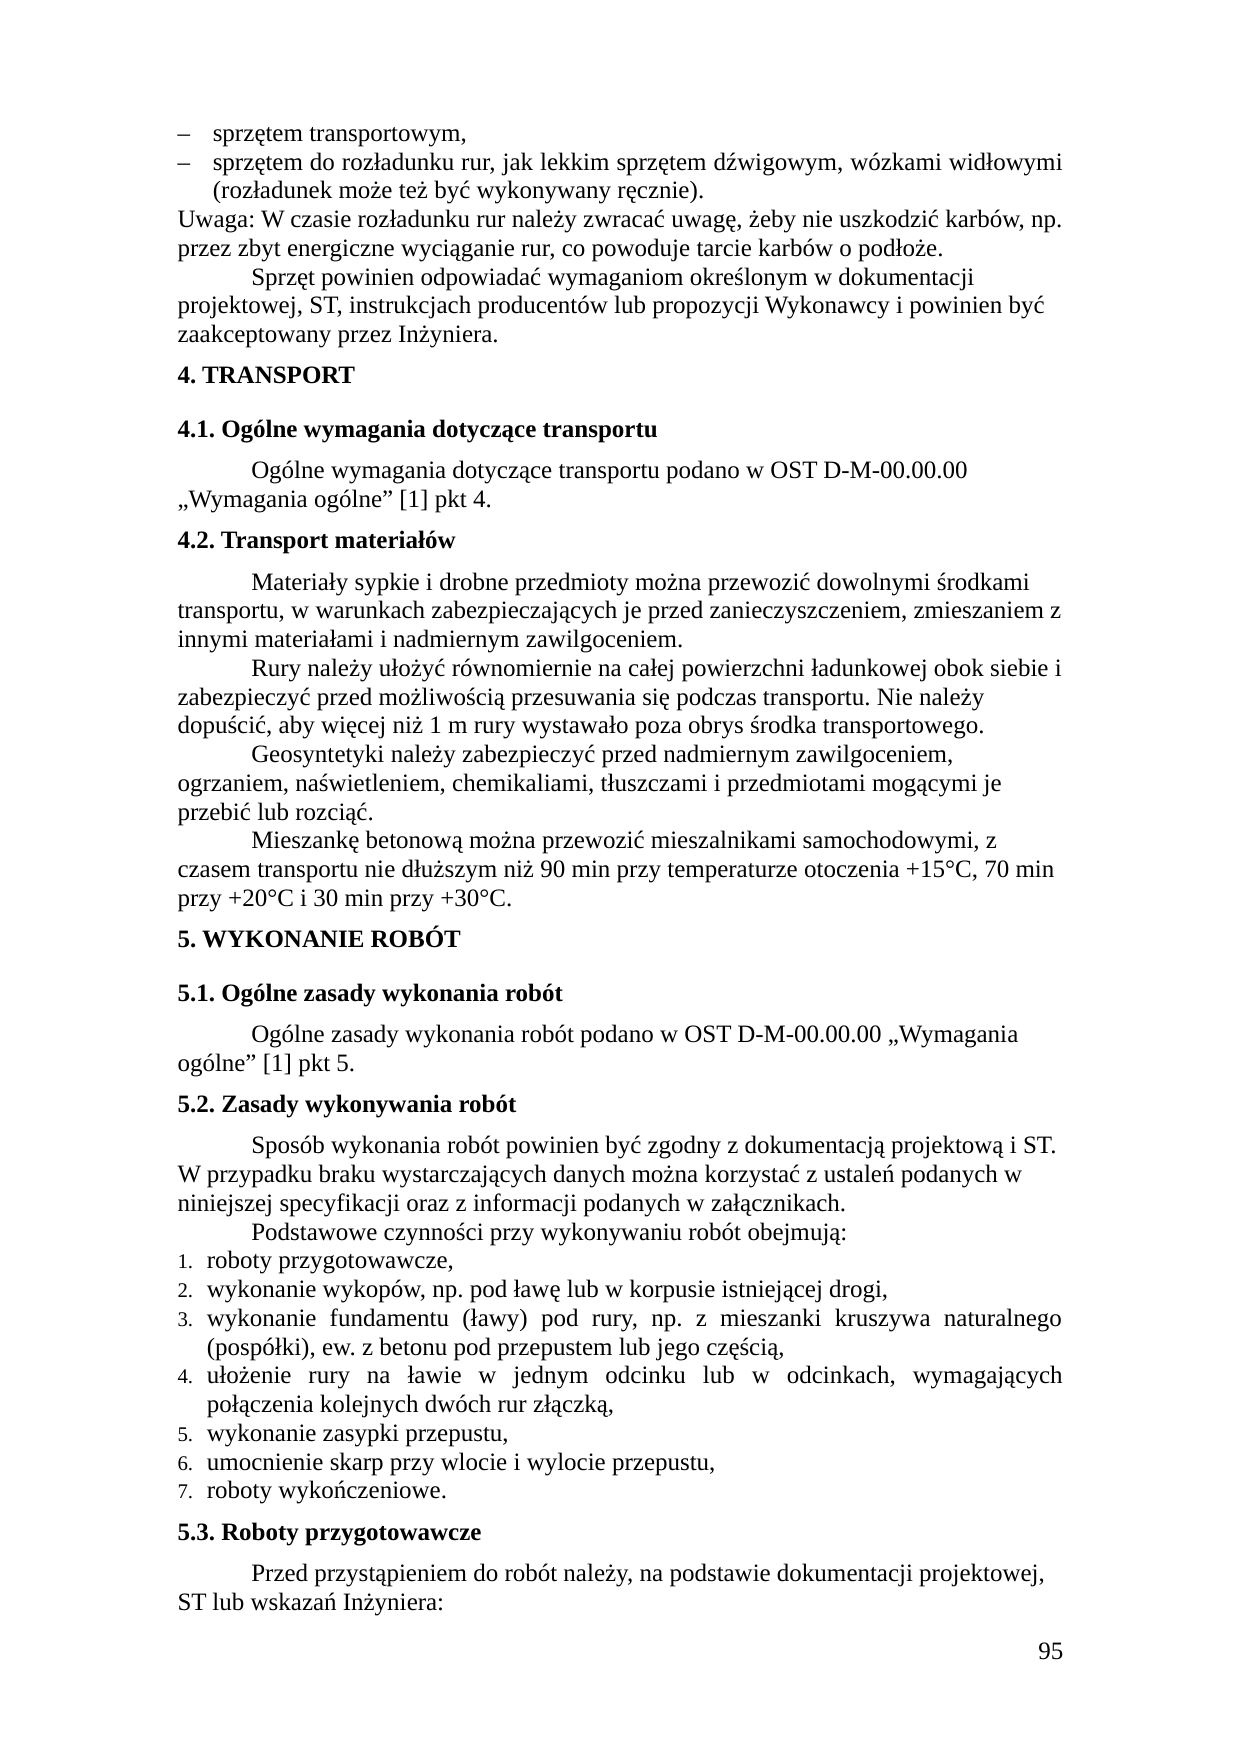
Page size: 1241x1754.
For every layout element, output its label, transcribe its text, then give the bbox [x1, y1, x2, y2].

text Sposób wykonania robót powinien być zgodny z dokumentacją projektową i ST. W przypadku braku wystarczających danych można korzystać z ustaleń podanych w niniejszej specyfikacji oraz z informacji podanych w załącznikach. [177, 1131, 1063, 1217]
text Geosyntetyki należy zabezpieczyć przed nadmiernym zawilgoceniem, ogrzaniem, naświetleniem, chemikaliami, tłuszczami i przedmiotami mogącymi je przebić lub rozciąć. [177, 739, 1063, 826]
text Podstawowe czynności przy wykonywaniu robót obejmują: [177, 1217, 1063, 1246]
text Przed przystąpieniem do robót należy, na podstawie dokumentacji projektowej, ST lub wskazań Inżyniera: [177, 1558, 1063, 1616]
subtitle 4. TRANSPORT [177, 361, 1063, 389]
text Sprzęt powinien odpowiadać wymaganiom określonym w dokumentacji projektowej, ST, instrukcjach producentów lub propozycji Wykonawcy i powinien być zaakceptowany przez Inżyniera. [177, 262, 1063, 348]
list roboty wykończeniowe. [177, 1476, 1063, 1504]
list sprzętem transportowym, [177, 118, 1063, 147]
text Ogólne zasady wykonania robót podano w OST D-M-00.00.00 „Wymagania ogólne” [1] pkt 5. [177, 1019, 1063, 1077]
subtitle 5.2. Zasady wykonywania robót [177, 1089, 1063, 1118]
list roboty przygotowawcze, [177, 1246, 1063, 1274]
list sprzętem do rozładunku rur, jak lekkim sprzętem dźwigowym, wózkami widłowymi (rozładunek może też być wykonywany ręcznie). [177, 147, 1063, 204]
text Mieszankę betonową można przewozić mieszalnikami samochodowymi, z czasem transportu nie dłuższym niż 90 min przy temperaturze otoczenia +15°C, 70 min przy +20°C i 30 min przy +30°C. [177, 826, 1063, 912]
list wykonanie wykopów, np. pod ławę lub w korpusie istniejącej drogi, [177, 1274, 1063, 1303]
subtitle 5. wykonanie robót [177, 924, 1063, 953]
subtitle 4.1. Ogólne wymagania dotyczące transportu [177, 414, 1063, 443]
list ułożenie rury na ławie w jednym odcinku lub w odcinkach, wymagających połączenia kolejnych dwóch rur złączką, [177, 1361, 1063, 1418]
text Uwaga: W czasie rozładunku rur należy zwracać uwagę, żeby nie uszkodzić karbów, np. przez zbyt energiczne wyciąganie rur, co powoduje tarcie karbów o podłoże. [177, 204, 1063, 262]
subtitle 5.3. Roboty przygotowawcze [177, 1517, 1063, 1546]
list wykonanie zasypki przepustu, [177, 1418, 1063, 1447]
text Materiały sypkie i drobne przedmioty można przewozić dowolnymi środkami transportu, w warunkach zabezpieczających je przed zanieczyszczeniem, zmieszaniem z innymi materiałami i nadmiernym zawilgoceniem. [177, 567, 1063, 653]
text Ogólne wymagania dotyczące transportu podano w OST D-M-00.00.00 „Wymagania ogólne” [1] pkt 4. [177, 456, 1063, 513]
list wykonanie fundamentu (ławy) pod rury, np. z mieszanki kruszywa naturalnego (pospółki), ew. z betonu pod przepustem lub jego częścią, [177, 1303, 1063, 1361]
list umocnienie skarp przy wlocie i wylocie przepustu, [177, 1447, 1063, 1476]
text Rury należy ułożyć równomiernie na całej powierzchni ładunkowej obok siebie i zabezpieczyć przed możliwością przesuwania się podczas transportu. Nie należy dopuścić, aby więcej niż 1 m rury wystawało poza obrys środka transportowego. [177, 653, 1063, 739]
subtitle 5.1. Ogólne zasady wykonania robót [177, 978, 1063, 1007]
subtitle 4.2. Transport materiałów [177, 526, 1063, 554]
